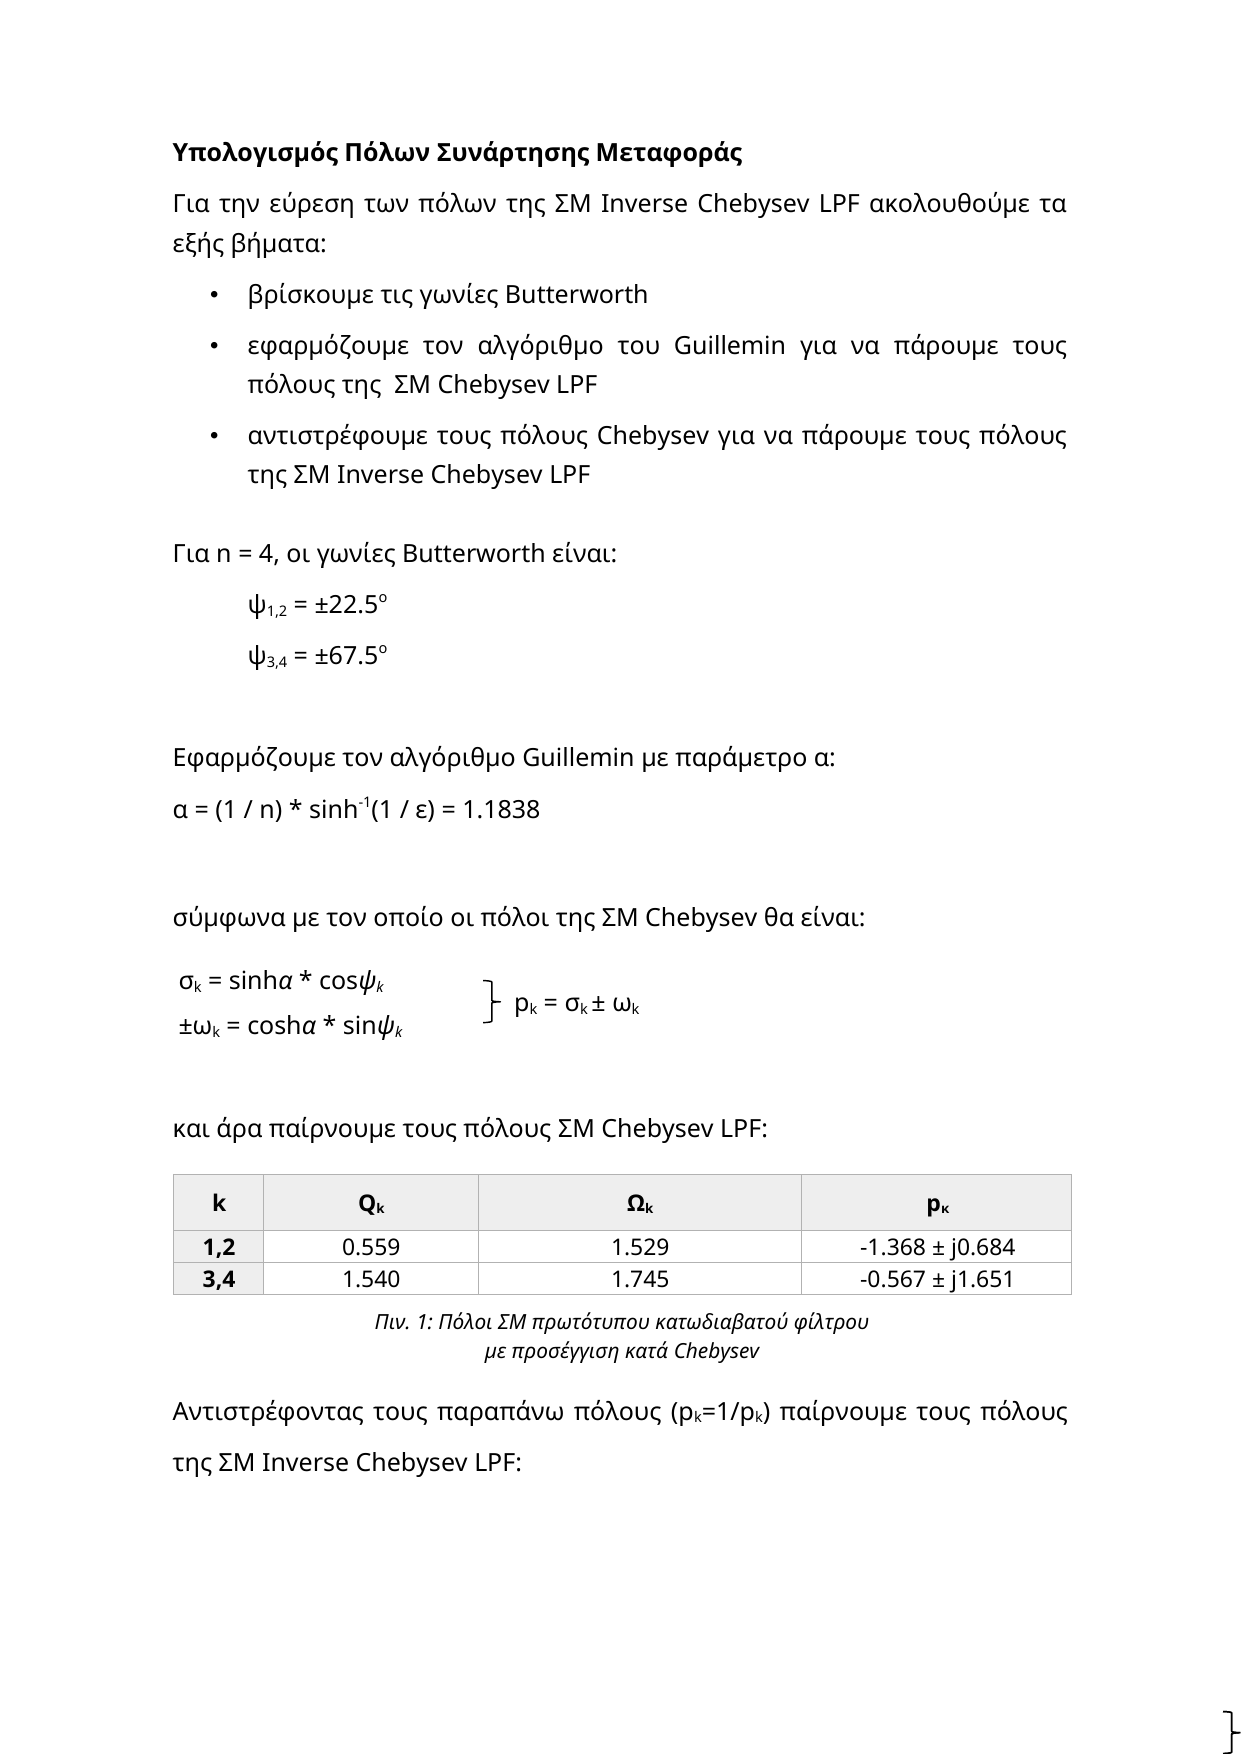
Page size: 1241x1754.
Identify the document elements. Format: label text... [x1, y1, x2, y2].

table_header k [174, 1175, 263, 1230]
list αντιστρέφουμε τους πόλους Chebysev για να πάρουμε τους πόλους της ΣΜ Inverse Chebysev LPF [210, 418, 1068, 491]
table_header pk = σk ± ωk [508, 957, 1068, 1048]
table_header pκ [802, 1175, 1071, 1230]
table_cell 1.529 [479, 1231, 801, 1262]
table_cell ±ωk = coshα * sinψk [173, 1002, 508, 1048]
text Εφαρμόζουμε τον αλγόριθμο Guillemin με παράμετρο α: [172, 740, 1068, 774]
text Αντιστρέφοντας τους παραπάνω πόλους (pk=1/pk) παίρνουμε τους πόλους της ΣΜ Inverse Chebysev LPF: [172, 1393, 1068, 1478]
text και άρα παίρνουμε τους πόλους ΣΜ Chebysev LPF: [172, 1111, 1068, 1145]
text α = (1 / n) * sinh-1(1 / ε) = 1.1838 [172, 791, 1068, 825]
table_cell 3,4 [174, 1263, 263, 1294]
list εφαρμόζουμε τον αλγόριθμο του Guillemin για να πάρουμε τους πόλους της ΣΜ Chebysev LPF [210, 327, 1068, 401]
text Πιν. 1: Πόλοι ΣΜ πρωτότυπου κατωδιαβατού φίλτρου με προσέγγιση κατά Chebysev [172, 1307, 1071, 1364]
table_cell -0.567 ± j1.651 [802, 1263, 1071, 1294]
table_header Qk [264, 1175, 478, 1230]
text ψ1,2 = ±22.5ο [172, 587, 1068, 621]
text ψ3,4 = ±67.5ο [172, 638, 1068, 672]
text Για n = 4, οι γωνίες Butterworth είναι: [172, 536, 1068, 569]
table_cell -1.368 ± j0.684 [802, 1231, 1071, 1262]
table_cell 0.559 [264, 1231, 478, 1262]
text σύμφωνα με τον οποίο οι πόλοι της ΣΜ Chebysev θα είναι: [172, 899, 1068, 933]
table_cell 1.540 [264, 1263, 478, 1294]
table_cell 1.745 [479, 1263, 801, 1294]
table_cell 1,2 [174, 1231, 263, 1262]
table_header Ωk [479, 1175, 801, 1230]
table_header σk = sinhα * cosψk [173, 957, 508, 1002]
text Για την εύρεση των πόλων της ΣΜ Inverse Chebysev LPF ακολουθούμε τα εξής βήματα: [172, 186, 1068, 259]
text Υπολογισμός Πόλων Συνάρτησης Μεταφοράς [172, 135, 1068, 169]
list βρίσκουμε τις γωνίες Butterworth [210, 276, 1068, 310]
